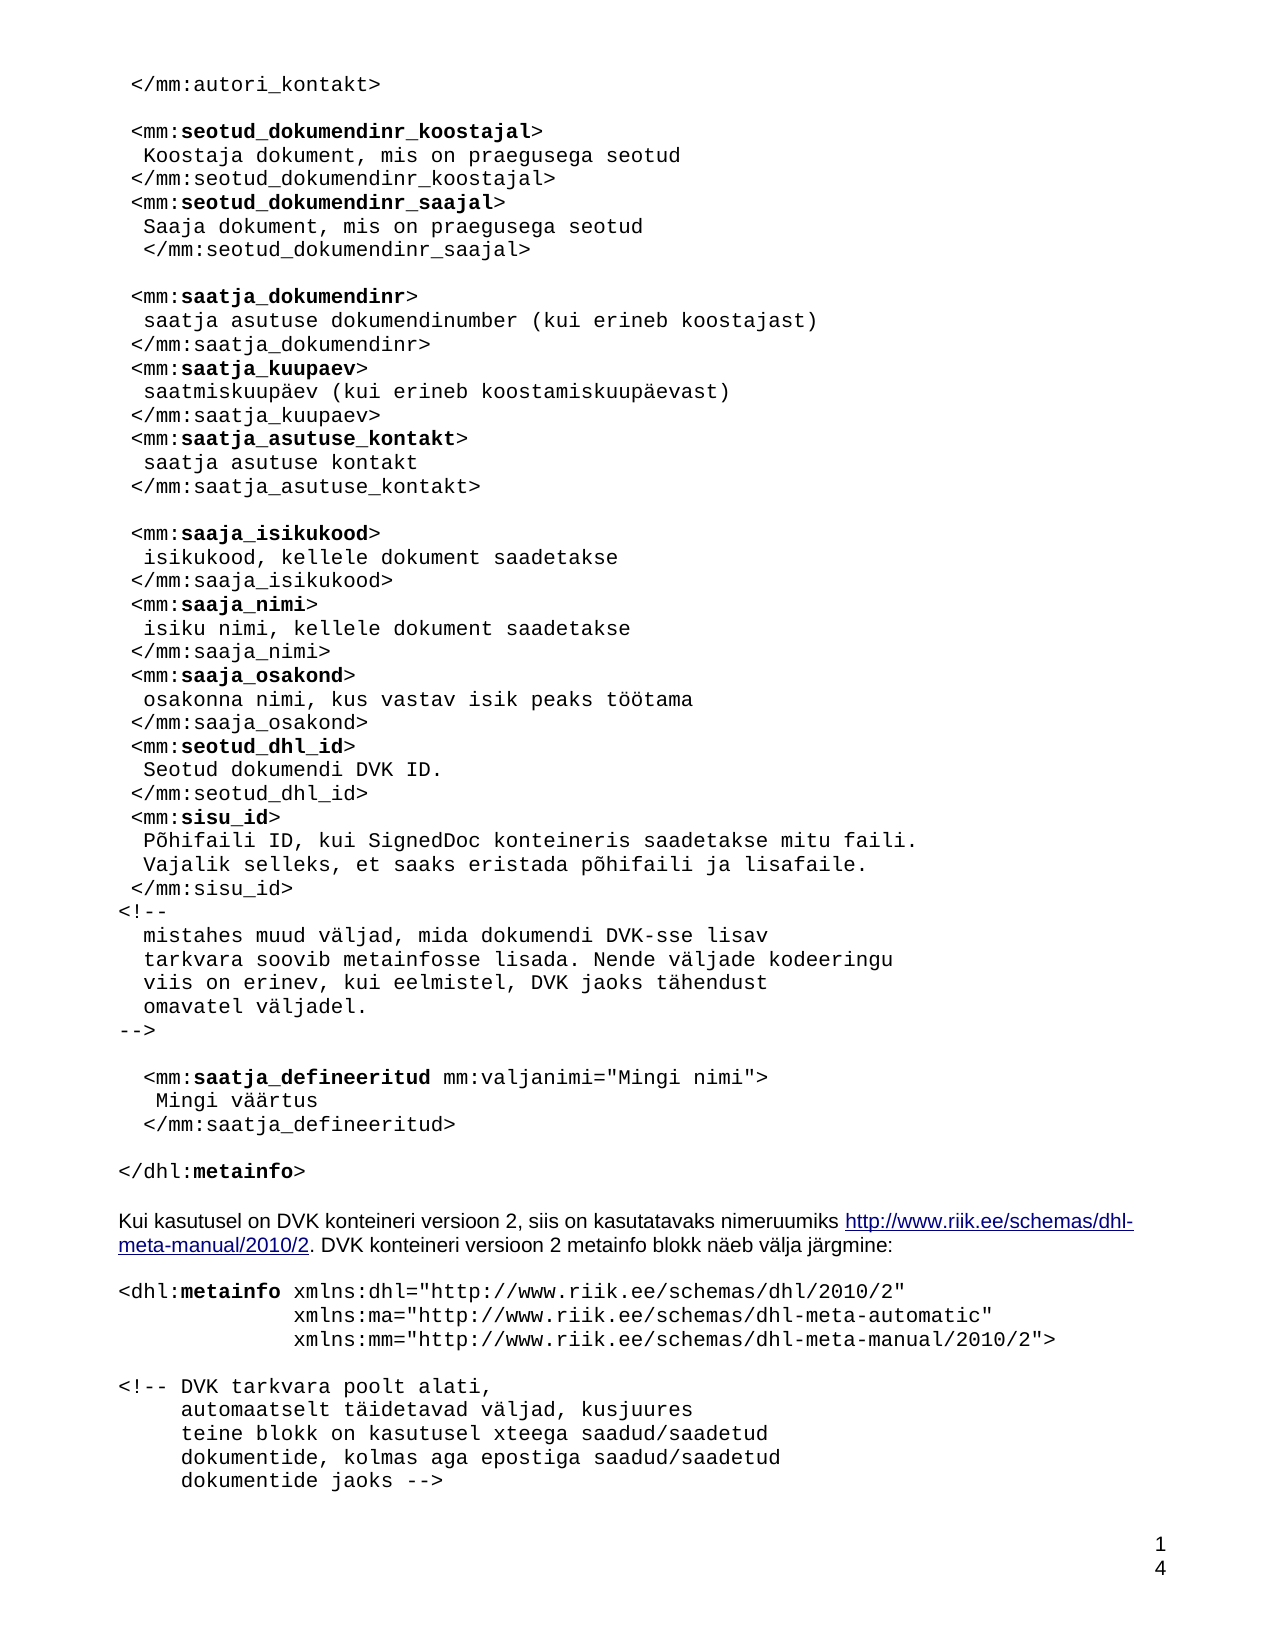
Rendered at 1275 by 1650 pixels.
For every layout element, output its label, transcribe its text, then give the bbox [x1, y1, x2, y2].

text dokumentide, kolmas aga epostiga saadud/saadetud [118, 1447, 1157, 1470]
text <mm:saaja_nimi> [118, 594, 1157, 618]
text Põhifaili ID, kui SignedDoc konteineris saadetakse mitu faili. Vajalik selleks, et saaks eristada põhifaili ja lisafaile. [118, 830, 1157, 878]
text --> [118, 1019, 1157, 1043]
text <mm:seotud_dhl_id> [118, 736, 1157, 759]
text <mm:sisu_id> [118, 807, 1157, 830]
text osakonna nimi, kus vastav isik peaks töötama [118, 688, 1157, 712]
text <mm:saatja_defineeritud mm:valjanimi="Mingi nimi"> [118, 1067, 1157, 1091]
text </mm:saatja_asutuse_kontakt> [118, 476, 1157, 499]
text </mm:saaja_nimi> [118, 641, 1157, 665]
text </mm:saatja_defineeritud> [118, 1114, 1157, 1138]
text </mm:seotud_dokumendinr_saajal> [118, 239, 1157, 263]
text dokumentide jaoks --> [118, 1470, 1157, 1494]
text <!-- DVK tarkvara poolt alati, [118, 1376, 1157, 1399]
text <mm:seotud_dokumendinr_saajal> [118, 192, 1157, 216]
text <mm:seotud_dokumendinr_koostajal> [118, 121, 1157, 145]
text </mm:autori_kontakt> [118, 74, 1157, 97]
text <dhl:metainfo xmlns:dhl="http://www.riik.ee/schemas/dhl/2010/2" [118, 1281, 1157, 1305]
text <mm:saaja_isikukood> [118, 523, 1157, 547]
text <!-- [118, 901, 1157, 925]
text saatja asutuse dokumendinumber (kui erineb koostajast) [118, 310, 1157, 334]
text saatja asutuse kontakt [118, 452, 1157, 476]
text </mm:sisu_id> [118, 878, 1157, 901]
text saatmiskuupäev (kui erineb koostamiskuupäevast) [118, 381, 1157, 405]
text xmlns:mm="http://www.riik.ee/schemas/dhl-meta-manual/2010/2"> [118, 1328, 1157, 1352]
text viis on erinev, kui eelmistel, DVK jaoks tähendust [118, 972, 1157, 996]
text tarkvara soovib metainfosse lisada. Nende väljade kodeeringu [118, 949, 1157, 972]
text </mm:saaja_isikukood> [118, 570, 1157, 594]
text automaatselt täidetavad väljad, kusjuures [118, 1399, 1157, 1423]
text <mm:saatja_dokumendinr> [118, 287, 1157, 310]
text <mm:saatja_kuupaev> [118, 357, 1157, 381]
text teine blokk on kasutusel xteega saadud/saadetud [118, 1423, 1157, 1447]
text Saaja dokument, mis on praegusega seotud [118, 216, 1157, 239]
text mistahes muud väljad, mida dokumendi DVK-sse lisav [118, 925, 1157, 949]
text </mm:saaja_osakond> [118, 712, 1157, 736]
text isikukood, kellele dokument saadetakse [118, 547, 1157, 570]
text <mm:saatja_asutuse_kontakt> [118, 428, 1157, 452]
text <mm:saaja_osakond> [118, 665, 1157, 688]
text </dhl:metainfo> [118, 1161, 1157, 1185]
text Seotud dokumendi DVK ID. </mm:seotud_dhl_id> [118, 759, 1157, 807]
text xmlns:ma="http://www.riik.ee/schemas/dhl-meta-automatic" [118, 1305, 1157, 1328]
text omavatel väljadel. [118, 996, 1157, 1019]
text </mm:seotud_dokumendinr_koostajal> [118, 168, 1157, 192]
text </mm:saatja_kuupaev> [118, 405, 1157, 428]
text isiku nimi, kellele dokument saadetakse [118, 618, 1157, 641]
text </mm:saatja_dokumendinr> [118, 334, 1157, 357]
text Mingi väärtus [118, 1091, 1157, 1114]
text Kui kasutusel on DVK konteineri versioon 2, siis on kasutatavaks nimeruumiks http://www.riik.ee/schemas/dhl-meta-manual/2010/2. DVK konteineri versioon 2 metainfo blokk näeb välja järgmine: [118, 1209, 1157, 1257]
text Koostaja dokument, mis on praegusega seotud [118, 145, 1157, 168]
